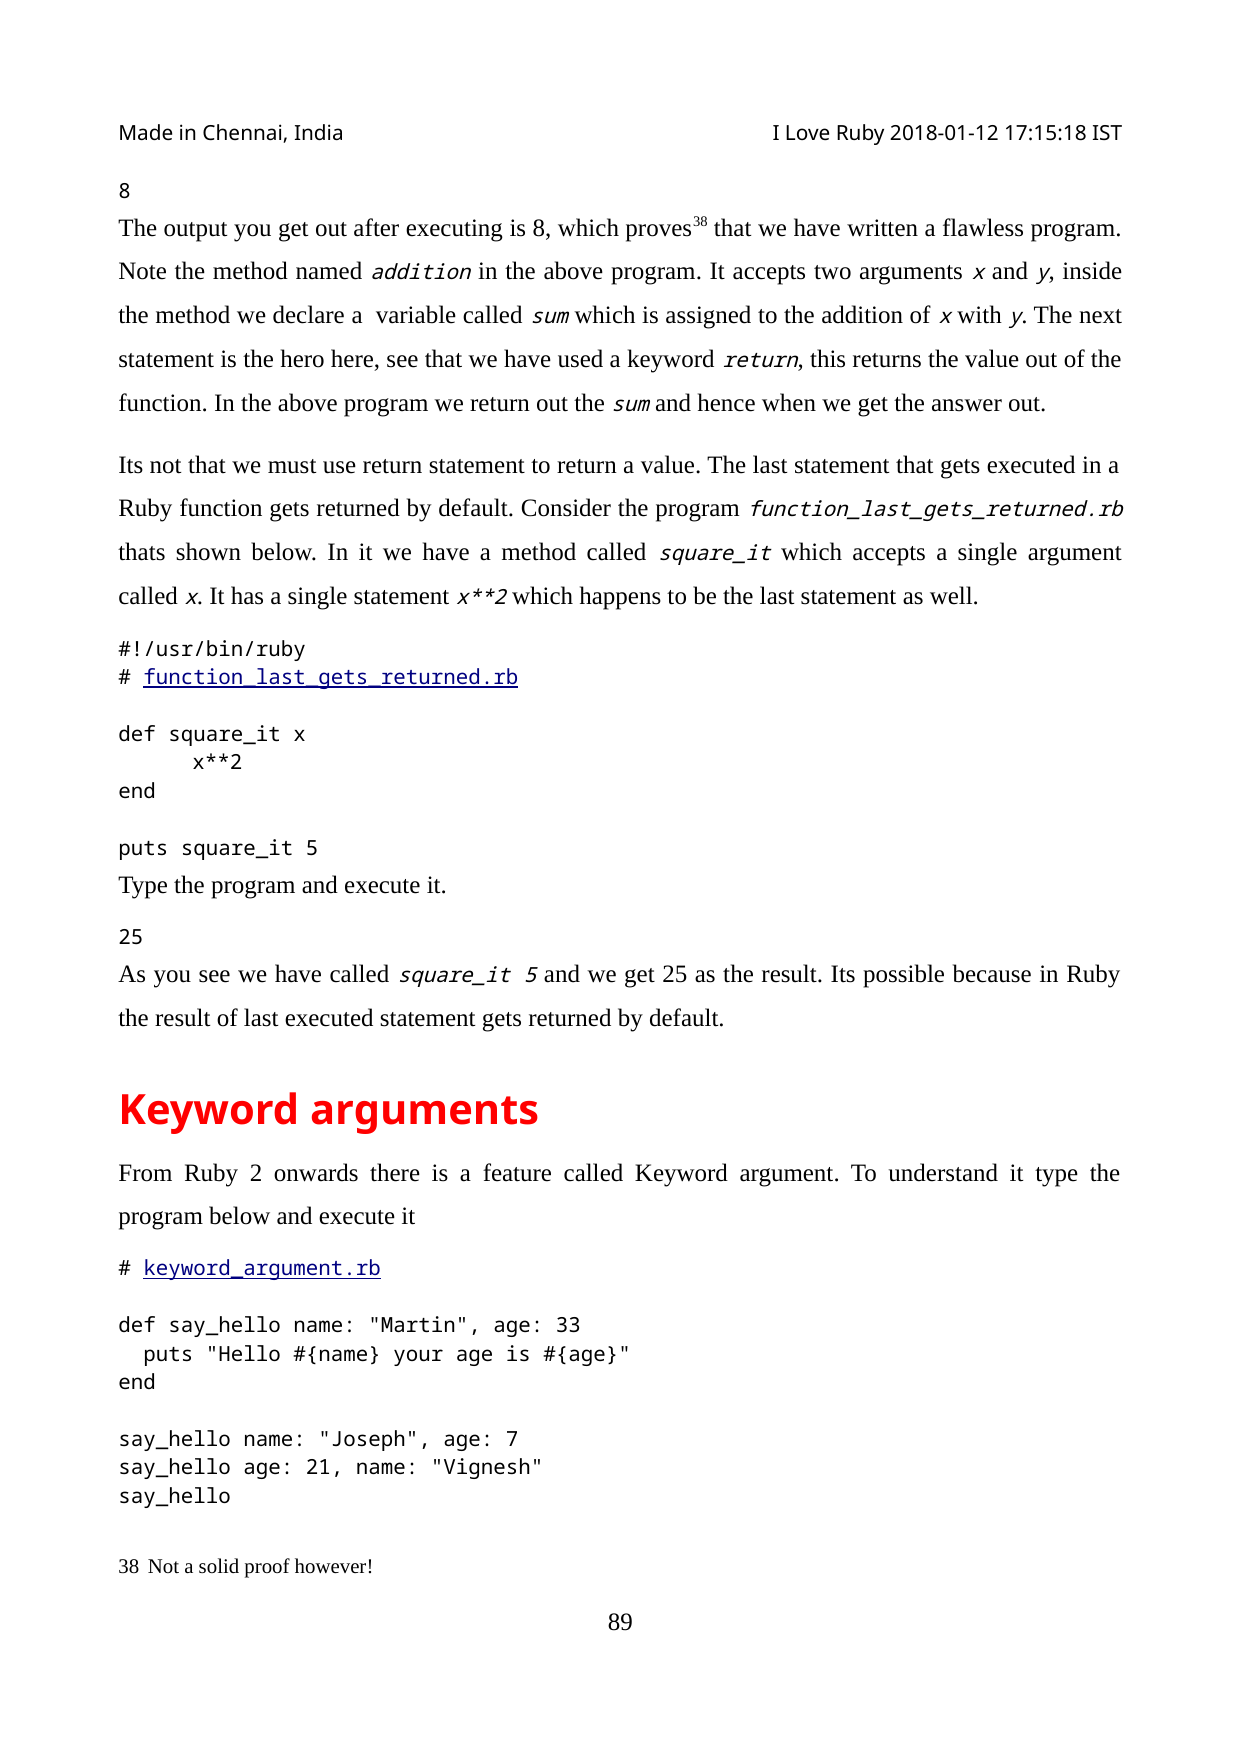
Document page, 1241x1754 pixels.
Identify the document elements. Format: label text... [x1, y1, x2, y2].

text say_hello age: 21, name: "Vignesh" [118, 1452, 1122, 1481]
text The output you get out after executing is 8, which proves that we have written a flawless program. Note the method named addition in the above program. It accepts two arguments x and y, inside the method we declare a variable called sum which is assigned to the addition of x with y. The next statement is the hero here, see that we have used a keyword return, this returns the value out of the function. In the above program we return out the sum and hence when we get the answer out. [118, 213, 1122, 417]
text # keyword_argument.rb [118, 1253, 1122, 1282]
text end [118, 776, 1122, 804]
text # function_last_gets_returned.rb [118, 662, 1122, 691]
text From Ruby 2 onwards there is a feature called Keyword argument. To understand it type the program below and execute it [118, 1158, 1122, 1230]
text Type the program and execute it. [118, 870, 1122, 899]
text say_hello name: "Joseph", age: 7 [118, 1424, 1122, 1452]
text 8 [118, 176, 1122, 204]
text Its not that we must use return statement to return a value. The last statement that gets executed in a Ruby function gets returned by default. Consider the program function_last_gets_returned.rb thats shown below. In it we have a method called square_it which accepts a single argument called x. It has a single statement x**2 which happens to be the last statement as well. [118, 450, 1122, 610]
text def say_hello name: "Martin", age: 33 [118, 1310, 1122, 1339]
text end [118, 1367, 1122, 1396]
text say_hello [118, 1481, 1122, 1509]
text puts "Hello #{name} your age is #{age}" [118, 1339, 1122, 1367]
text x**2 [118, 747, 1122, 776]
text puts square_it 5 [118, 833, 1122, 861]
text def square_it x [118, 719, 1122, 747]
text 25 [118, 922, 1122, 951]
text Not a solid proof however! [118, 1553, 1122, 1578]
text As you see we have called square_it 5 and we get 25 as the result. Its possible because in Ruby the result of last executed statement gets returned by default. [118, 959, 1122, 1032]
subtitle Keyword arguments [118, 1080, 1122, 1137]
text #!/usr/bin/ruby [118, 634, 1122, 662]
